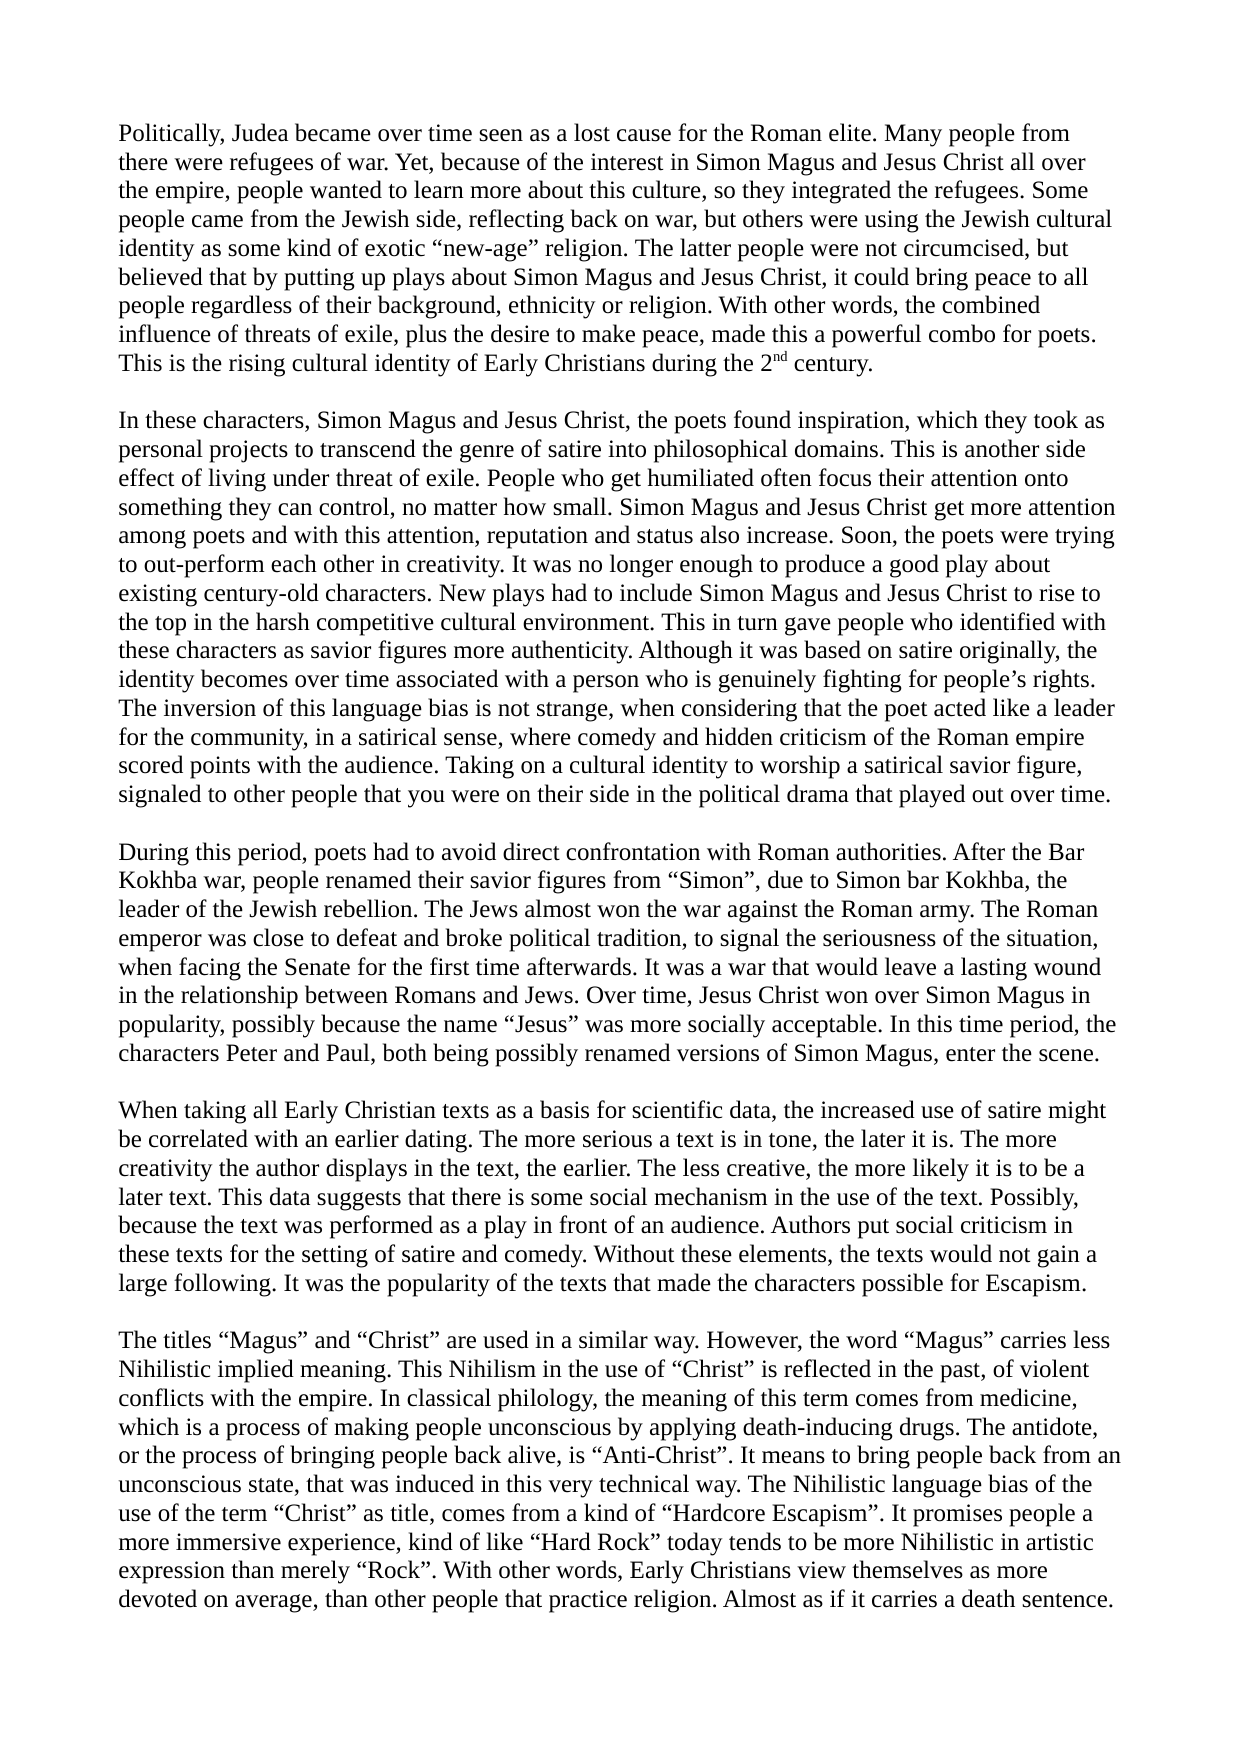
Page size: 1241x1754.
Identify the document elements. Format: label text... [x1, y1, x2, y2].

text In these characters, Simon Magus and Jesus Christ, the poets found inspiration, which they took as personal projects to transcend the genre of satire into philosophical domains. This is another side effect of living under threat of exile. People who get humiliated often focus their attention onto something they can control, no matter how small. Simon Magus and Jesus Christ get more attention among poets and with this attention, reputation and status also increase. Soon, the poets were trying to out-perform each other in creativity. It was no longer enough to produce a good play about existing century-old characters. New plays had to include Simon Magus and Jesus Christ to rise to the top in the harsh competitive cultural environment. This in turn gave people who identified with these characters as savior figures more authenticity. Although it was based on satire originally, the identity becomes over time associated with a person who is genuinely fighting for people’s rights. The inversion of this language bias is not strange, when considering that the poet acted like a leader for the community, in a satirical sense, where comedy and hidden criticism of the Roman empire scored points with the audience. Taking on a cultural identity to worship a satirical savior figure, signaled to other people that you were on their side in the political drama that played out over time. [118, 406, 1122, 808]
text When taking all Early Christian texts as a basis for scientific data, the increased use of satire might be correlated with an earlier dating. The more serious a text is in tone, the later it is. The more creativity the author displays in the text, the earlier. The less creative, the more likely it is to be a later text. This data suggests that there is some social mechanism in the use of the text. Possibly, because the text was performed as a play in front of an audience. Authors put social criticism in these texts for the setting of satire and comedy. Without these elements, the texts would not gain a large following. It was the popularity of the texts that made the characters possible for Escapism. [118, 1096, 1122, 1297]
text Politically, Judea became over time seen as a lost cause for the Roman elite. Many people from there were refugees of war. Yet, because of the interest in Simon Magus and Jesus Christ all over the empire, people wanted to learn more about this culture, so they integrated the refugees. Some people came from the Jewish side, reflecting back on war, but others were using the Jewish cultural identity as some kind of exotic “new-age” religion. The latter people were not circumcised, but believed that by putting up plays about Simon Magus and Jesus Christ, it could bring peace to all people regardless of their background, ethnicity or religion. With other words, the combined influence of threats of exile, plus the desire to make peace, made this a powerful combo for poets. This is the rising cultural identity of Early Christians during the 2nd century. [118, 118, 1122, 377]
text The titles “Magus” and “Christ” are used in a similar way. However, the word “Magus” carries less Nihilistic implied meaning. This Nihilism in the use of “Christ” is reflected in the past, of violent conflicts with the empire. In classical philology, the meaning of this term comes from medicine, which is a process of making people unconscious by applying death-inducing drugs. The antidote, or the process of bringing people back alive, is “Anti-Christ”. It means to bring people back from an unconscious state, that was induced in this very technical way. The Nihilistic language bias of the use of the term “Christ” as title, comes from a kind of “Hardcore Escapism”. It promises people a more immersive experience, kind of like “Hard Rock” today tends to be more Nihilistic in artistic expression than merely “Rock”. With other words, Early Christians view themselves as more devoted on average, than other people that practice religion. Almost as if it carries a death sentence. [118, 1326, 1122, 1613]
text During this period, poets had to avoid direct confrontation with Roman authorities. After the Bar Kokhba war, people renamed their savior figures from “Simon”, due to Simon bar Kokhba, the leader of the Jewish rebellion. The Jews almost won the war against the Roman army. The Roman emperor was close to defeat and broke political tradition, to signal the seriousness of the situation, when facing the Senate for the first time afterwards. It was a war that would leave a lasting wound in the relationship between Romans and Jews. Over time, Jesus Christ won over Simon Magus in popularity, possibly because the name “Jesus” was more socially acceptable. In this time period, the characters Peter and Paul, both being possibly renamed versions of Simon Magus, enter the scene. [118, 837, 1122, 1067]
